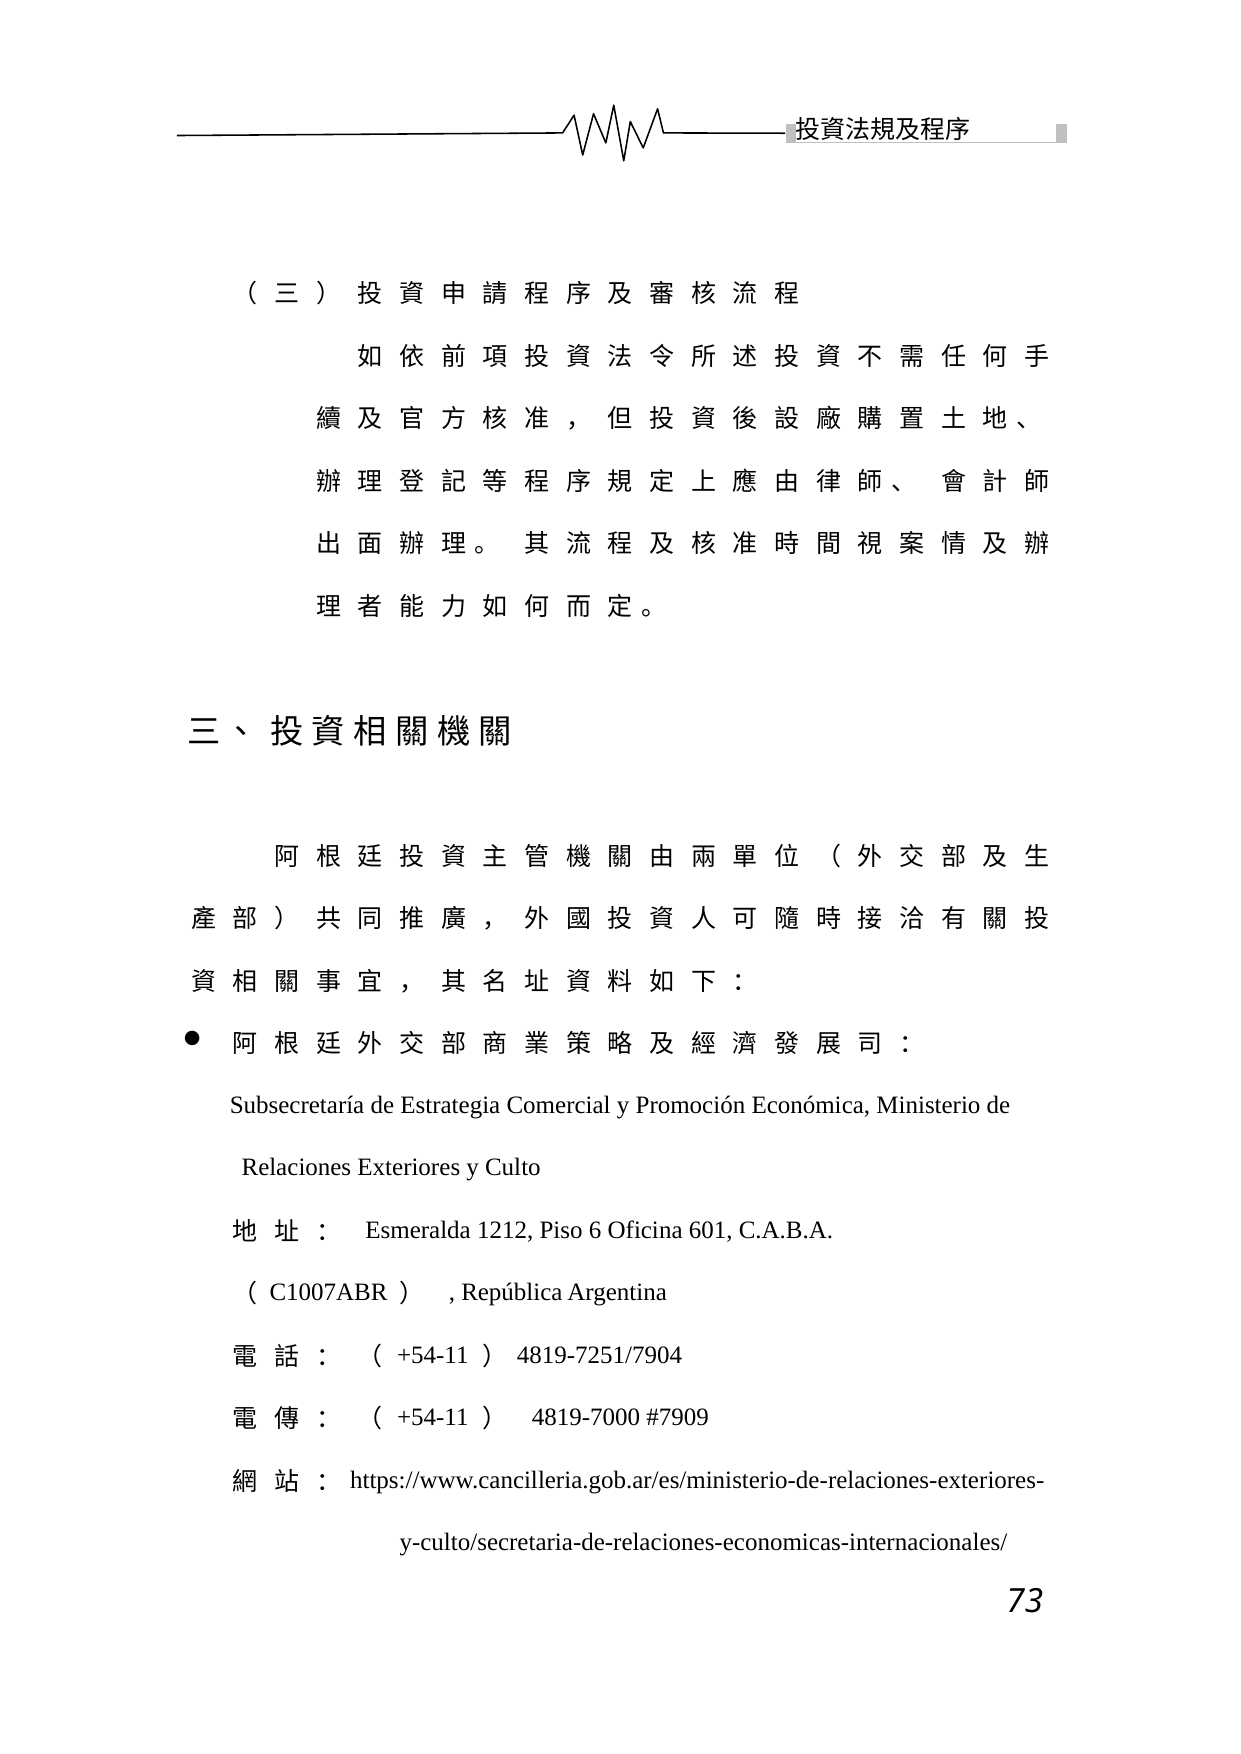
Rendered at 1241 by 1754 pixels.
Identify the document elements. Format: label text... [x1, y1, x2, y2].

text 地址：Esmeralda 1212, Piso 6 Oficina 601, C.A.B.A.（C1007ABR）, República Argentina [219, 1188, 1045, 1313]
text （三）投資申請程序及審核流程 [207, 250, 1058, 313]
text 三、投資相關機關 [183, 688, 1058, 750]
list 阿根廷外交部商業策略及經濟發展司： [145, 1000, 1045, 1063]
text 電話：（+54-11）4819-7251/7904 [219, 1313, 1045, 1375]
text 如依前項投資法令所述投資不需任何手續及官方核准，但投資後設廠購置土地、辦理登記等程序規定上應由律師、會計師出面辦理。其流程及核准時間視案情及辦理者能力如何而定。 [281, 313, 1058, 625]
text 電傳：（+54-11）4819-7000 #7909 [219, 1375, 1045, 1438]
text 阿根廷投資主管機關由兩單位（外交部及生產部）共同推廣，外國投資人可隨時接洽有關投資相關事宜，其名址資料如下： [183, 813, 1058, 1000]
text Subsecretaría de Estrategia Comercial y Promoción Económica, Ministerio de Relaciones Exteriores y Culto [219, 1063, 1045, 1188]
text 網站：https://www.cancilleria.gob.ar/es/ministerio-de-relaciones-exteriores-y-culto/secretaria-de-relaciones-economicas-internacionales/ [219, 1438, 1045, 1563]
